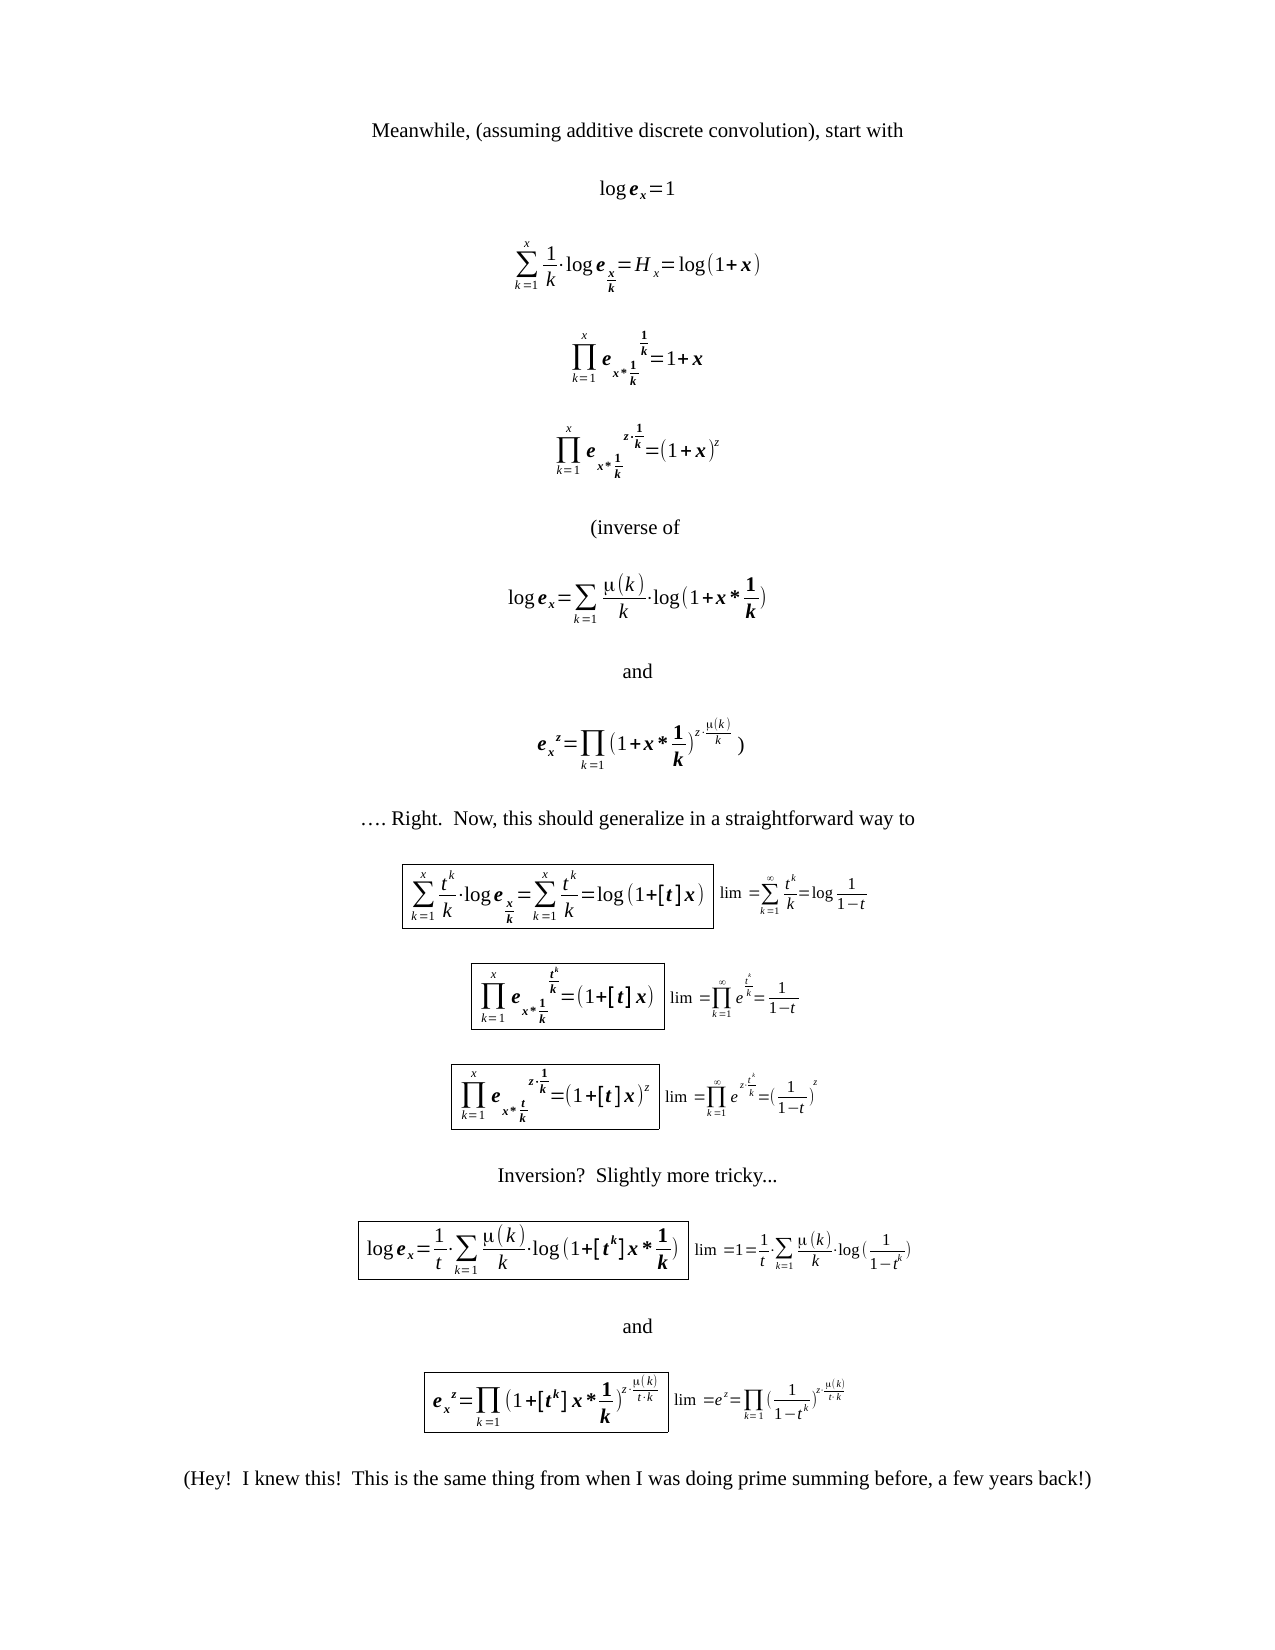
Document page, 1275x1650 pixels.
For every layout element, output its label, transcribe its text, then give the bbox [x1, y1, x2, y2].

text (inverse of [118, 515, 1157, 539]
text (Hey! I knew this! This is the same thing from when I was doing prime summing before, a few years back!) [118, 1466, 1157, 1490]
text and [118, 659, 1157, 683]
text …. Right. Now, this should generalize in a straightforward way to [118, 806, 1157, 830]
text ) [118, 717, 1157, 772]
text Meanwhile, (assuming additive discrete convolution), start with [118, 118, 1157, 142]
text Inversion? Slightly more tricky... [118, 1163, 1157, 1187]
text and [118, 1313, 1157, 1338]
